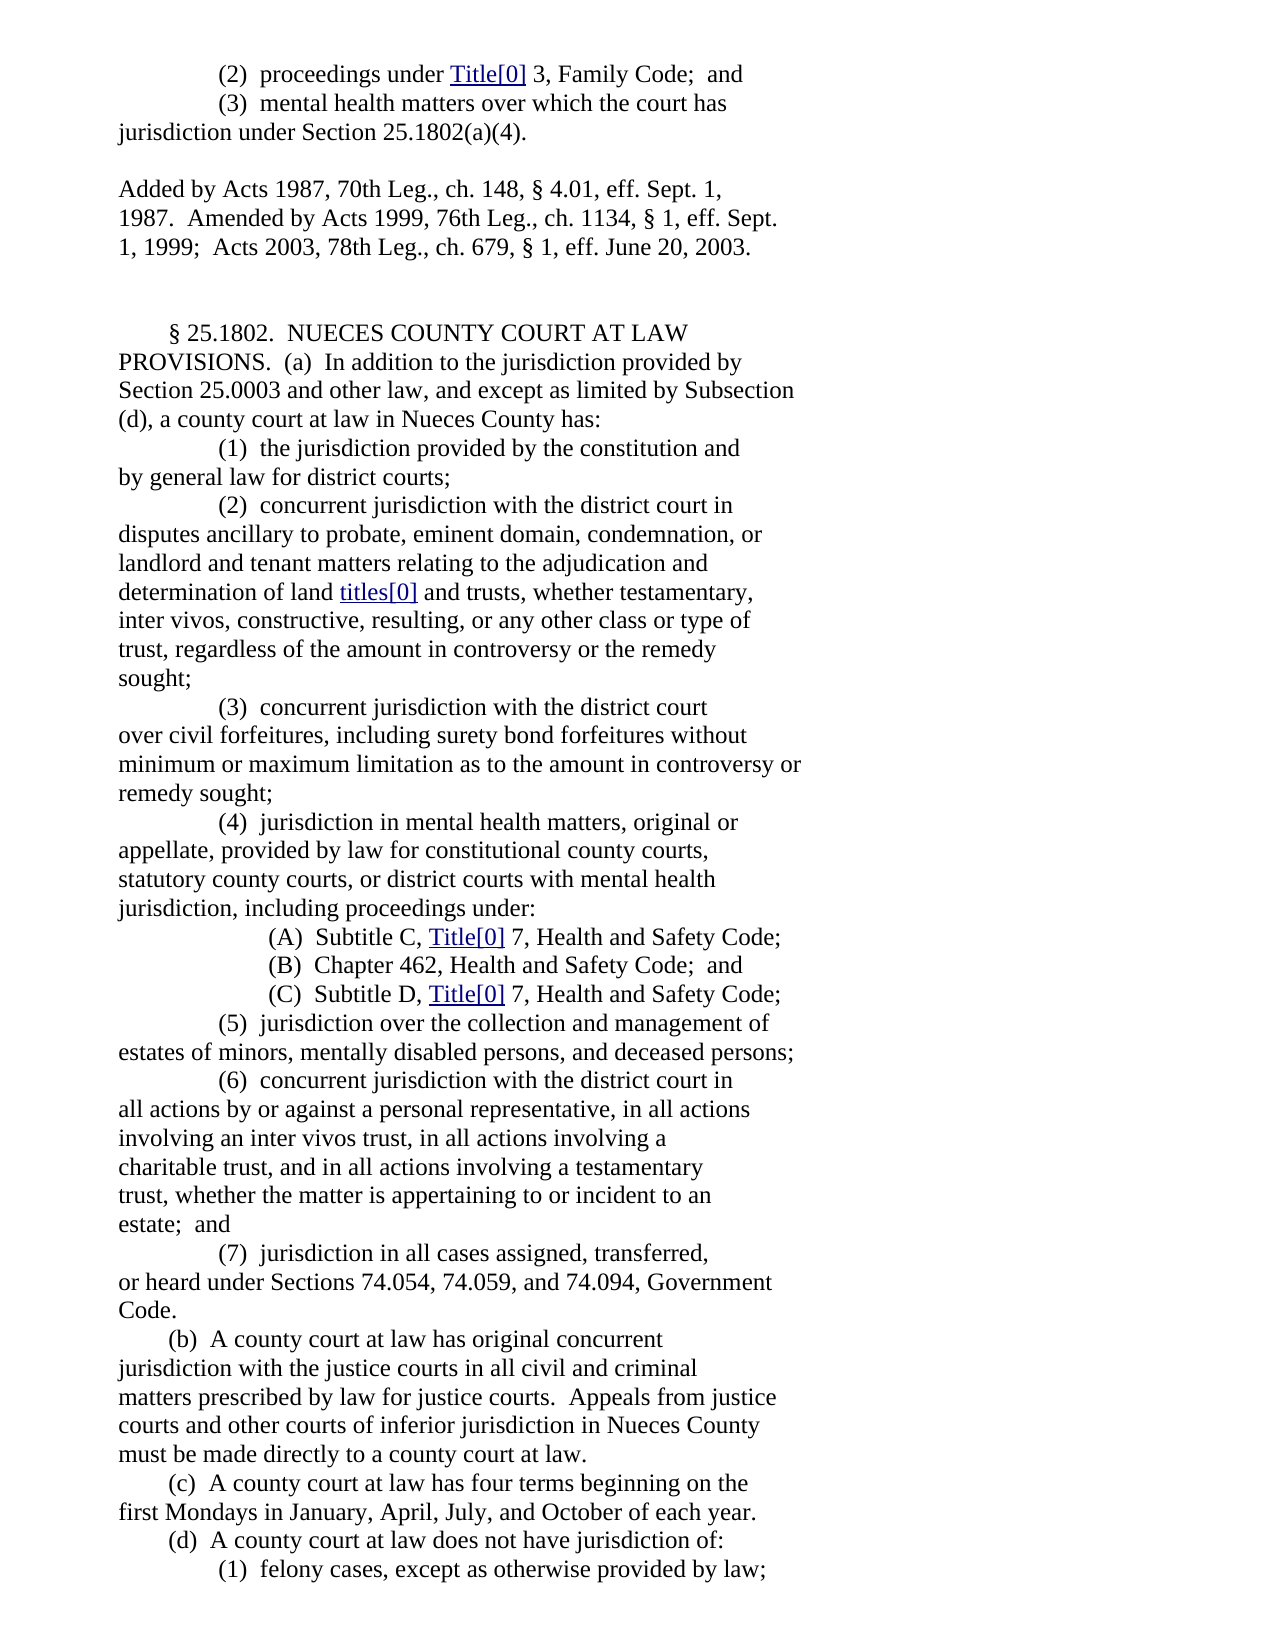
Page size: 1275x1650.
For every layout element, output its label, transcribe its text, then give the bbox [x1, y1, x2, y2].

text estate; and [118, 1209, 1216, 1238]
text sought; [118, 663, 1216, 692]
text Code. [118, 1295, 1216, 1324]
text determination of land titles[0] and trusts, whether testamentary, [118, 577, 1216, 605]
text 1, 1999; Acts 2003, 78th Leg., ch. 679, § 1, eff. June 20, 2003. [118, 232, 1216, 260]
text courts and other courts of inferior jurisdiction in Nueces County [118, 1410, 1216, 1439]
text trust, whether the matter is appertaining to or incident to an [118, 1180, 1216, 1209]
text 1987. Amended by Acts 1999, 76th Leg., ch. 1134, § 1, eff. Sept. [118, 203, 1216, 232]
text first Mondays in January, April, July, and October of each year. [118, 1497, 1216, 1525]
text (1) felony cases, except as otherwise provided by law; [118, 1554, 1216, 1583]
text Section 25.0003 and other law, and except as limited by Subsection [118, 375, 1216, 404]
text (6) concurrent jurisdiction with the district court in [118, 1065, 1216, 1094]
text (A) Subtitle C, Title[0] 7, Health and Safety Code; [118, 922, 1216, 950]
text (7) jurisdiction in all cases assigned, transferred, [118, 1238, 1216, 1267]
text (4) jurisdiction in mental health matters, original or [118, 807, 1216, 835]
text (d) A county court at law does not have jurisdiction of: [118, 1525, 1216, 1554]
text (d), a county court at law in Nueces County has: [118, 404, 1216, 433]
text (B) Chapter 462, Health and Safety Code; and [118, 950, 1216, 979]
text jurisdiction, including proceedings under: [118, 893, 1216, 922]
text charitable trust, and in all actions involving a testamentary [118, 1152, 1216, 1180]
text (3) concurrent jurisdiction with the district court [118, 692, 1216, 720]
text jurisdiction with the justice courts in all civil and criminal [118, 1353, 1216, 1382]
text (c) A county court at law has four terms beginning on the [118, 1468, 1216, 1497]
text PROVISIONS. (a) In addition to the jurisdiction provided by [118, 347, 1216, 375]
text (5) jurisdiction over the collection and management of [118, 1008, 1216, 1037]
text matters prescribed by law for justice courts. Appeals from justice [118, 1382, 1216, 1410]
text involving an inter vivos trust, in all actions involving a [118, 1123, 1216, 1152]
text (b) A county court at law has original concurrent [118, 1324, 1216, 1353]
text jurisdiction under Section 25.1802(a)(4). [118, 117, 1216, 145]
text (2) proceedings under Title[0] 3, Family Code; and [118, 59, 1216, 88]
text Added by Acts 1987, 70th Leg., ch. 148, § 4.01, eff. Sept. 1, [118, 174, 1216, 203]
text or heard under Sections 74.054, 74.059, and 74.094, Government [118, 1267, 1216, 1295]
text minimum or maximum limitation as to the amount in controversy or [118, 749, 1216, 778]
text trust, regardless of the amount in controversy or the remedy [118, 634, 1216, 663]
text (3) mental health matters over which the court has [118, 88, 1216, 117]
text must be made directly to a county court at law. [118, 1439, 1216, 1468]
text landlord and tenant matters relating to the adjudication and [118, 548, 1216, 577]
text appellate, provided by law for constitutional county courts, [118, 835, 1216, 864]
text remedy sought; [118, 778, 1216, 807]
text disputes ancillary to probate, eminent domain, condemnation, or [118, 519, 1216, 548]
text by general law for district courts; [118, 462, 1216, 490]
text inter vivos, constructive, resulting, or any other class or type of [118, 605, 1216, 634]
text statutory county courts, or district courts with mental health [118, 864, 1216, 893]
text over civil forfeitures, including surety bond forfeitures without [118, 720, 1216, 749]
text § 25.1802. NUECES COUNTY COURT AT LAW [118, 318, 1216, 347]
text estates of minors, mentally disabled persons, and deceased persons; [118, 1037, 1216, 1065]
text all actions by or against a personal representative, in all actions [118, 1094, 1216, 1123]
text (C) Subtitle D, Title[0] 7, Health and Safety Code; [118, 979, 1216, 1008]
text (1) the jurisdiction provided by the constitution and [118, 433, 1216, 462]
text (2) concurrent jurisdiction with the district court in [118, 490, 1216, 519]
